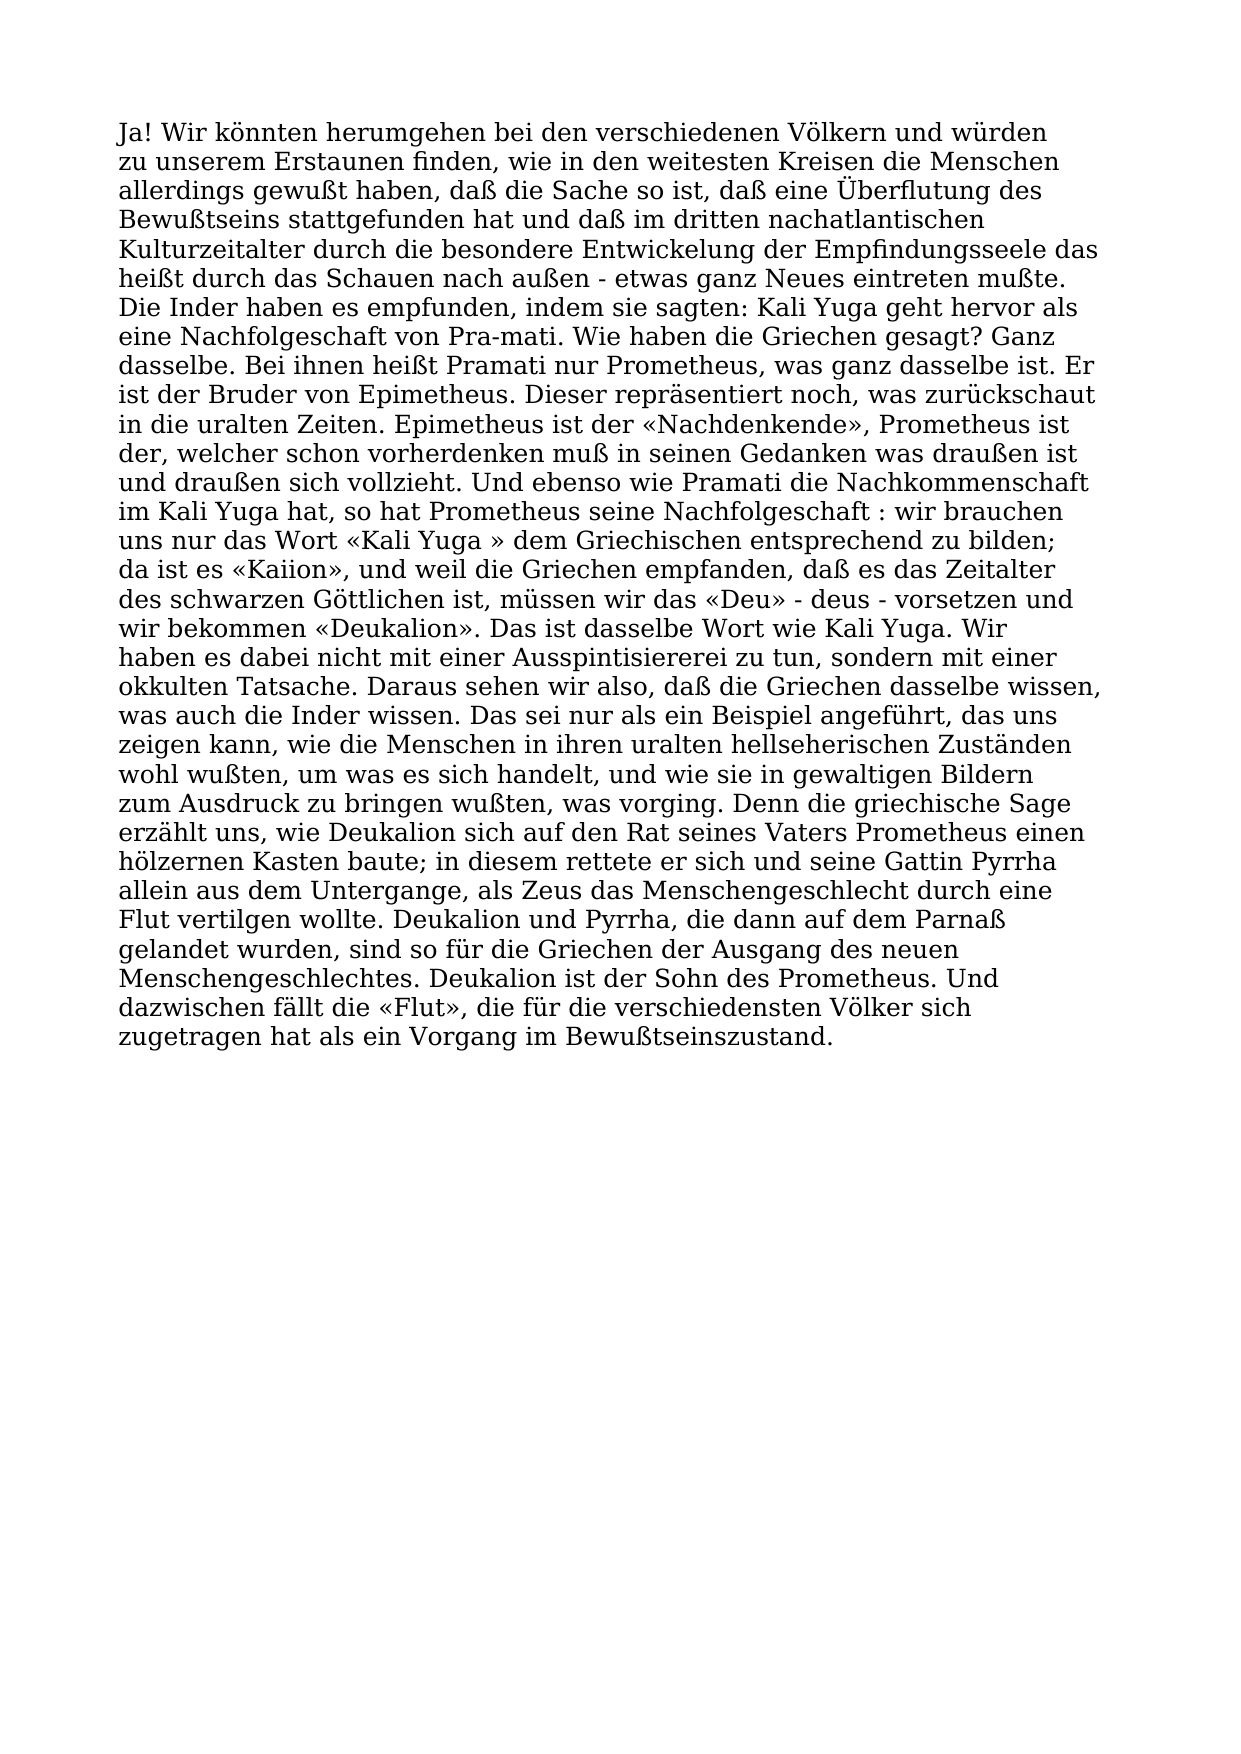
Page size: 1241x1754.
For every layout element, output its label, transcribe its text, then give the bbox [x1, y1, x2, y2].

text ist der Bruder von Epimetheus. Dieser repräsentiert noch, was zurückschaut [118, 381, 1122, 410]
text eine Nachfolgeschaft von Pra-mati. Wie haben die Griechen gesagt? Ganz [118, 322, 1122, 351]
text allerdings gewußt haben, daß die Sache so ist, daß eine Überflutung des [118, 176, 1122, 206]
text Ja! Wir könnten herumgehen bei den verschiedenen Völkern und würden [118, 118, 1122, 147]
text zum Ausdruck zu bringen wußten, was vorging. Denn die griechische Sage [118, 789, 1122, 818]
text Flut vertilgen wollte. Deukalion und Pyrrha, die dann auf dem Parnaß [118, 906, 1122, 935]
text gelandet wurden, sind so für die Griechen der Ausgang des neuen [118, 935, 1122, 964]
text Menschengeschlechtes. Deukalion ist der Sohn des Prometheus. Und [118, 964, 1122, 993]
text zu unserem Erstaunen finden, wie in den weitesten Kreisen die Menschen [118, 147, 1122, 176]
text Die Inder haben es empfunden, indem sie sagten: Kali Yuga geht hervor als [118, 293, 1122, 322]
text haben es dabei nicht mit einer Ausspintisiererei zu tun, sondern mit einer [118, 643, 1122, 672]
text Bewußtseins stattgefunden hat und daß im dritten nachatlantischen [118, 206, 1122, 235]
text okkulten Tatsache. Daraus sehen wir also, daß die Griechen dasselbe wissen, [118, 672, 1122, 701]
text Kulturzeitalter durch die besondere Entwickelung der Empfindungsseele das heißt durch das Schauen nach außen - etwas ganz Neues eintreten mußte. [118, 235, 1122, 293]
text der, welcher schon vorherdenken muß in seinen Gedanken was draußen ist [118, 439, 1122, 468]
text wohl wußten, um was es sich handelt, und wie sie in gewaltigen Bildern [118, 760, 1122, 789]
text dasselbe. Bei ihnen heißt Pramati nur Prometheus, was ganz dasselbe ist. Er [118, 351, 1122, 381]
text zeigen kann, wie die Menschen in ihren uralten hellseherischen Zuständen [118, 731, 1122, 760]
text im Kali Yuga hat, so hat Prometheus seine Nachfolgeschaft : wir brauchen [118, 497, 1122, 526]
text und draußen sich vollzieht. Und ebenso wie Pramati die Nachkommenschaft [118, 468, 1122, 497]
text allein aus dem Untergange, als Zeus das Menschengeschlecht durch eine [118, 876, 1122, 906]
text des schwarzen Göttlichen ist, müssen wir das «Deu» - deus - vorsetzen und [118, 585, 1122, 614]
text erzählt uns, wie Deukalion sich auf den Rat seines Vaters Prometheus einen [118, 818, 1122, 847]
text in die uralten Zeiten. Epimetheus ist der «Nachdenkende», Prometheus ist [118, 410, 1122, 439]
text da ist es «Kaiion», und weil die Griechen empfanden, daß es das Zeitalter [118, 556, 1122, 585]
text dazwischen fällt die «Flut», die für die verschiedensten Völker sich [118, 993, 1122, 1022]
text was auch die Inder wissen. Das sei nur als ein Beispiel angeführt, das uns [118, 701, 1122, 731]
text wir bekommen «Deukalion». Das ist dasselbe Wort wie Kali Yuga. Wir [118, 614, 1122, 643]
text uns nur das Wort «Kali Yuga » dem Griechischen entsprechend zu bilden; [118, 526, 1122, 556]
text zugetragen hat als ein Vorgang im Bewußtseinszustand. [118, 1022, 1122, 1051]
text hölzernen Kasten baute; in diesem rettete er sich und seine Gattin Pyrrha [118, 847, 1122, 876]
